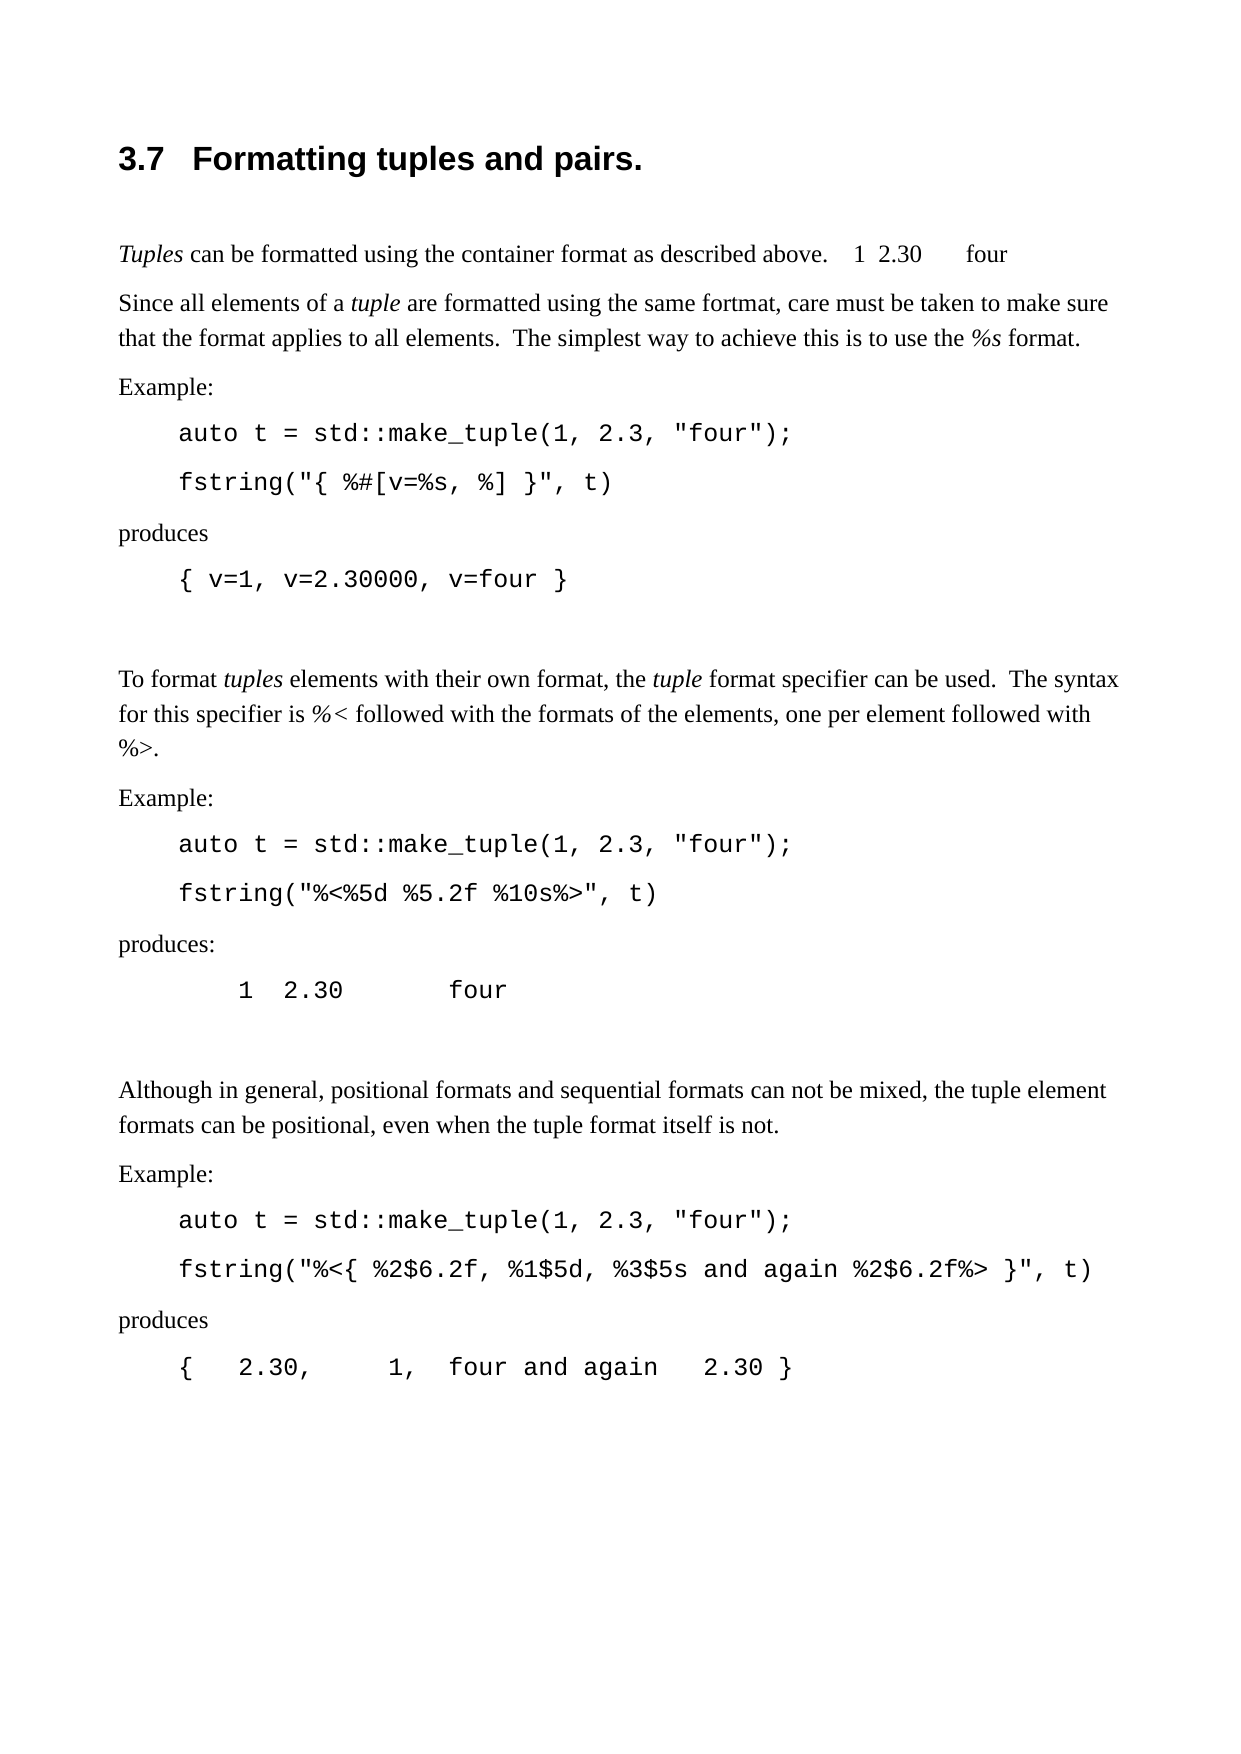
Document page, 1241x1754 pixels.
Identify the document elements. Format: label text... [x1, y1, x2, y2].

text 1 2.30 four [118, 978, 1122, 1006]
text produces [118, 1305, 1122, 1334]
text produces: [118, 929, 1122, 957]
text auto t = std::make_tuple(1, 2.3, "four"); [118, 1208, 1122, 1236]
text To format tuples elements with their own format, the tuple format specifier can be used. The syntax for this specifier is %< followed with the formats of the elements, one per element followed with %>. [118, 664, 1122, 762]
text fstring("{ %#[v=%s, %] }", t) [118, 469, 1122, 498]
text { 2.30, 1, four and again 2.30 } [118, 1354, 1122, 1382]
text { v=1, v=2.30000, v=four } [118, 567, 1122, 595]
text Although in general, positional formats and sequential formats can not be mixed, the tuple element formats can be positional, even when the tuple format itself is not. [118, 1075, 1122, 1139]
text auto t = std::make_tuple(1, 2.3, "four"); [118, 421, 1122, 449]
text Example: [118, 1159, 1122, 1188]
text produces [118, 518, 1122, 547]
text Since all elements of a tuple are formatted using the same fortmat, care must be taken to make sure that the format applies to all elements. The simplest way to achieve this is to use the %s format. [118, 288, 1122, 351]
subtitle Formatting tuples and pairs. [118, 139, 1122, 178]
text fstring("%<{ %2$6.2f, %1$5d, %3$5s and again %2$6.2f%> }", t) [118, 1257, 1122, 1285]
text Example: [118, 783, 1122, 811]
text fstring("%<%5d %5.2f %10s%>", t) [118, 880, 1122, 908]
text Example: [118, 372, 1122, 401]
text Tuples can be formatted using the container format as described above. 1 2.30 four [118, 239, 1122, 268]
text auto t = std::make_tuple(1, 2.3, "four"); [118, 832, 1122, 860]
